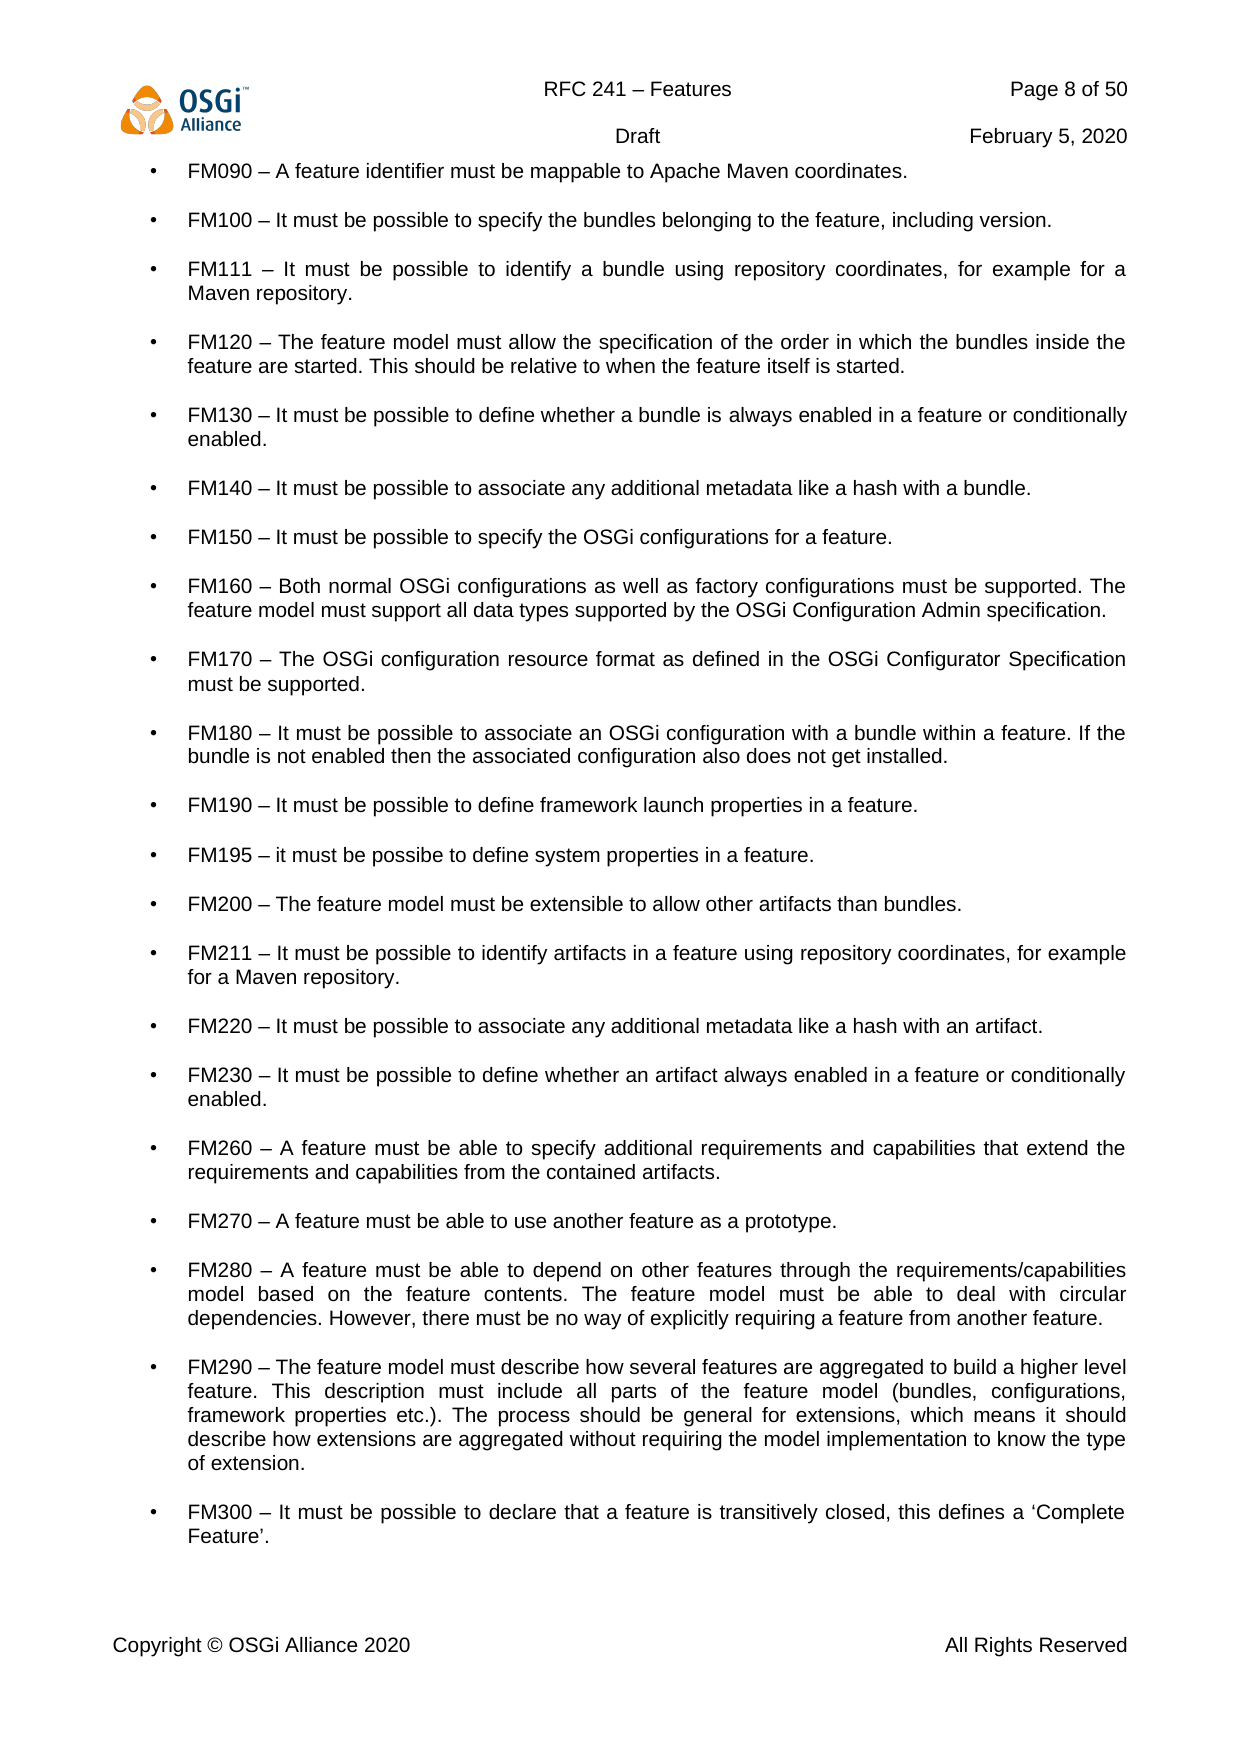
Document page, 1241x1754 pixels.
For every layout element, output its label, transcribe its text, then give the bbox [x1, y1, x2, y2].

list FM220 – It must be possible to associate any additional metadata like a hash with an artifact. [150, 1013, 1128, 1038]
list FM211 – It must be possible to identify artifacts in a feature using repository coordinates, for example for a Maven repository. [150, 941, 1128, 988]
list FM140 – It must be possible to associate any additional metadata like a hash with a bundle. [150, 476, 1128, 500]
list FM290 – The feature model must describe how several features are aggregated to build a higher level feature. This description must include all parts of the feature model (bundles, configurations, framework properties etc.). The process should be general for extensions, which means it should describe how extensions are aggregated without requiring the model implementation to know the type of extension. [150, 1355, 1128, 1474]
list FM111 – It must be possible to identify a bundle using repository coordinates, for example for a Maven repository. [150, 257, 1128, 305]
list FM270 – A feature must be able to use another feature as a prototype. [150, 1209, 1128, 1233]
list FM230 – It must be possible to define whether an artifact always enabled in a feature or conditionally enabled. [150, 1063, 1128, 1111]
list FM300 – It must be possible to declare that a feature is transitively closed, this defines a ‘Complete Feature’. [150, 1499, 1128, 1548]
list FM120 – The feature model must allow the specification of the order in which the bundles inside the feature are started. This should be relative to when the feature itself is started. [150, 330, 1128, 378]
list FM160 – Both normal OSGi configurations as well as factory configurations must be supported. The feature model must support all data types supported by the OSGi Configuration Admin specification. [150, 574, 1128, 622]
list FM190 – It must be possible to define framework launch properties in a feature. [150, 793, 1128, 817]
list FM260 – A feature must be able to specify additional requirements and capabilities that extend the requirements and capabilities from the contained artifacts. [150, 1136, 1128, 1184]
picture [113, 78, 257, 142]
list FM130 – It must be possible to define whether a bundle is always enabled in a feature or conditionally enabled. [150, 403, 1128, 451]
list FM280 – A feature must be able to depend on other features through the requirements/capabilities model based on the feature contents. The feature model must be able to deal with circular dependencies. However, there must be no way of explicitly requiring a feature from another feature. [150, 1258, 1128, 1330]
list FM195 – it must be possibe to define system properties in a feature. [150, 842, 1128, 866]
list FM170 – The OSGi configuration resource format as defined in the OSGi Configurator Specification must be supported. [150, 647, 1128, 695]
list FM090 – A feature identifier must be mappable to Apache Maven coordinates. [150, 159, 1128, 183]
list FM150 – It must be possible to specify the OSGi configurations for a feature. [150, 525, 1128, 549]
list FM200 – The feature model must be extensible to allow other artifacts than bundles. [150, 891, 1128, 916]
list FM180 – It must be possible to associate an OSGi configuration with a bundle within a feature. If the bundle is not enabled then the associated configuration also does not get installed. [150, 720, 1128, 768]
list FM100 – It must be possible to specify the bundles belonging to the feature, including version. [150, 208, 1128, 232]
